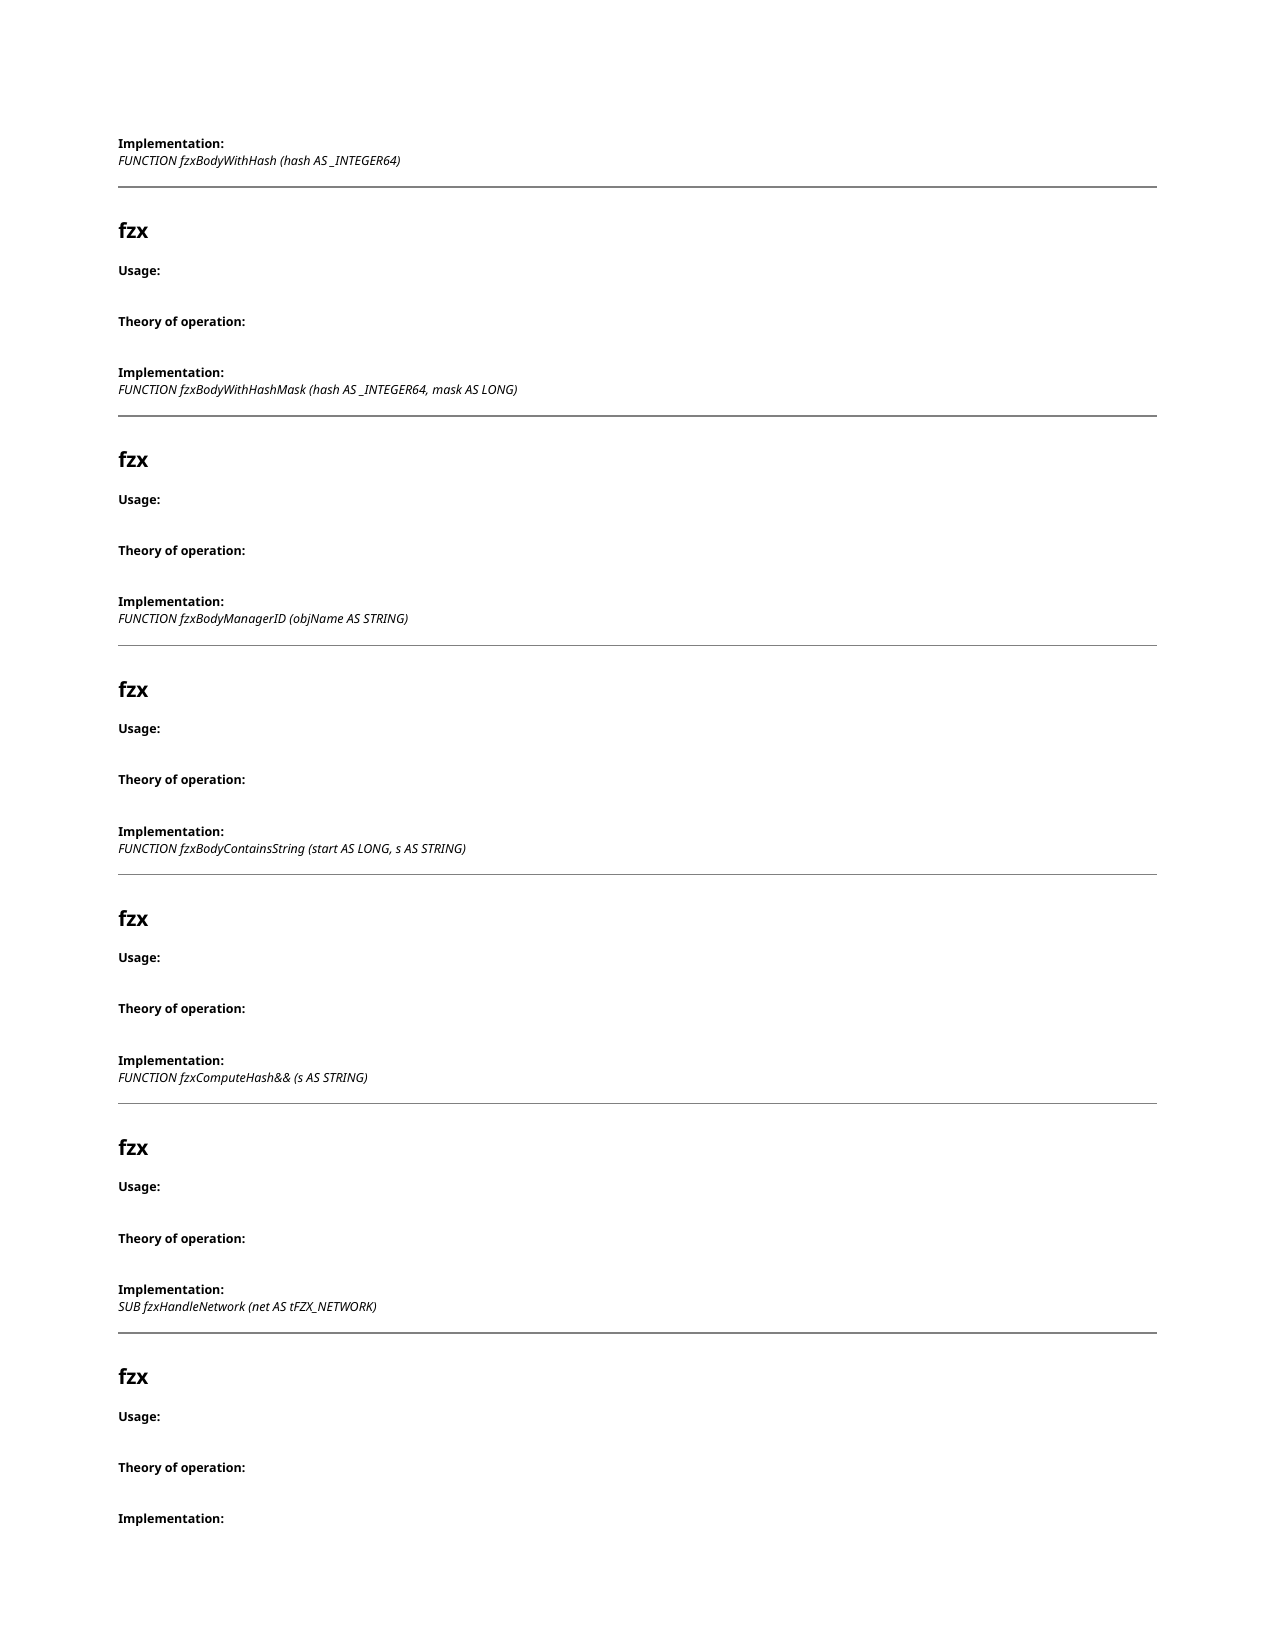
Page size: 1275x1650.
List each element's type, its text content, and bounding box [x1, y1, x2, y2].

text SUB fzxHandleNetwork (net AS tFZX_NETWORK) [118, 1298, 1157, 1315]
text fzx [118, 904, 1157, 932]
text Implementation: [118, 1281, 1157, 1298]
text Implementation: [118, 135, 1157, 152]
text Theory of operation: [118, 771, 1157, 788]
text Theory of operation: [118, 313, 1157, 330]
text fzx [118, 675, 1157, 703]
text Theory of operation: [118, 542, 1157, 559]
text Usage: [118, 262, 1157, 279]
text Usage: [118, 1178, 1157, 1196]
text Implementation: [118, 1052, 1157, 1069]
text FUNCTION fzxBodyManagerID (objName AS STRING) [118, 611, 1157, 628]
text Implementation: [118, 1510, 1157, 1527]
text Theory of operation: [118, 1230, 1157, 1247]
text Implementation: [118, 823, 1157, 840]
text fzx [118, 1362, 1157, 1391]
text Implementation: [118, 364, 1157, 381]
text Implementation: [118, 593, 1157, 611]
text fzx [118, 216, 1157, 245]
text fzx [118, 1133, 1157, 1161]
text Theory of operation: [118, 1459, 1157, 1476]
text FUNCTION fzxBodyWithHashMask (hash AS _INTEGER64, mask AS LONG) [118, 381, 1157, 398]
text Theory of operation: [118, 1001, 1157, 1018]
text FUNCTION fzxBodyWithHash (hash AS _INTEGER64) [118, 152, 1157, 169]
text Usage: [118, 949, 1157, 966]
text fzx [118, 446, 1157, 474]
text Usage: [118, 720, 1157, 737]
text FUNCTION fzxComputeHash&& (s AS STRING) [118, 1069, 1157, 1086]
text Usage: [118, 1408, 1157, 1425]
text FUNCTION fzxBodyContainsString (start AS LONG, s AS STRING) [118, 840, 1157, 857]
text Usage: [118, 491, 1157, 508]
